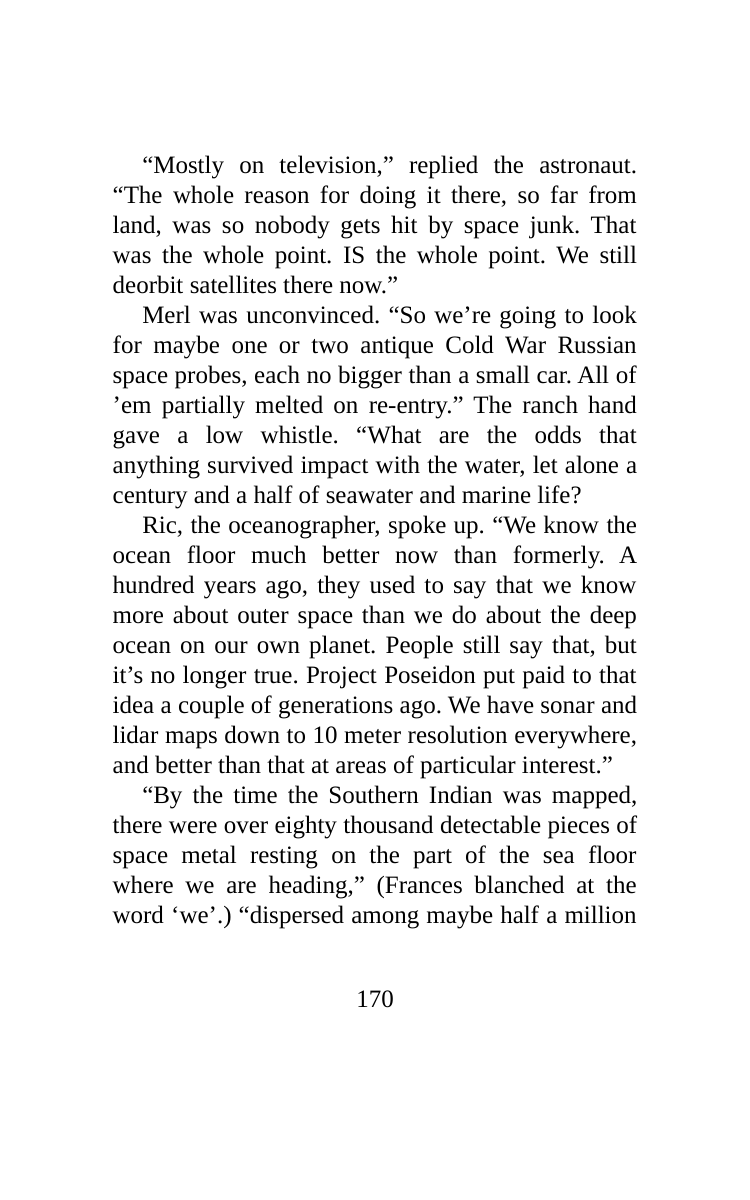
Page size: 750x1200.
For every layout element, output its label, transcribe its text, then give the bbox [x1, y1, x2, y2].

text Merl was unconvinced. “So we’re going to look for maybe one or two antique Cold War Russian space probes, each no bigger than a small car. All of ’em partially melted on re-entry.” The ranch hand gave a low whistle. “What are the odds that anything survived impact with the water, let alone a century and a half of seawater and marine life? [112, 300, 637, 510]
text “By the time the Southern Indian was mapped, there were over eighty thousand detectable pieces of space metal resting on the part of the sea floor where we are heading,” (Frances blanched at the word ‘we’.) “dispersed among maybe half a million [112, 780, 637, 930]
text Ric, the oceanographer, spoke up. “We know the ocean floor much better now than formerly. A hundred years ago, they used to say that we know more about outer space than we do about the deep ocean on our own planet. People still say that, but it’s no longer true. Project Poseidon put paid to that idea a couple of generations ago. We have sonar and lidar maps down to 10 meter resolution everywhere, and better than that at areas of particular interest.” [112, 510, 637, 780]
text “Mostly on television,” replied the astronaut. “The whole reason for doing it there, so far from land, was so nobody gets hit by space junk. That was the whole point. IS the whole point. We still deorbit satellites there now.” [112, 150, 637, 300]
